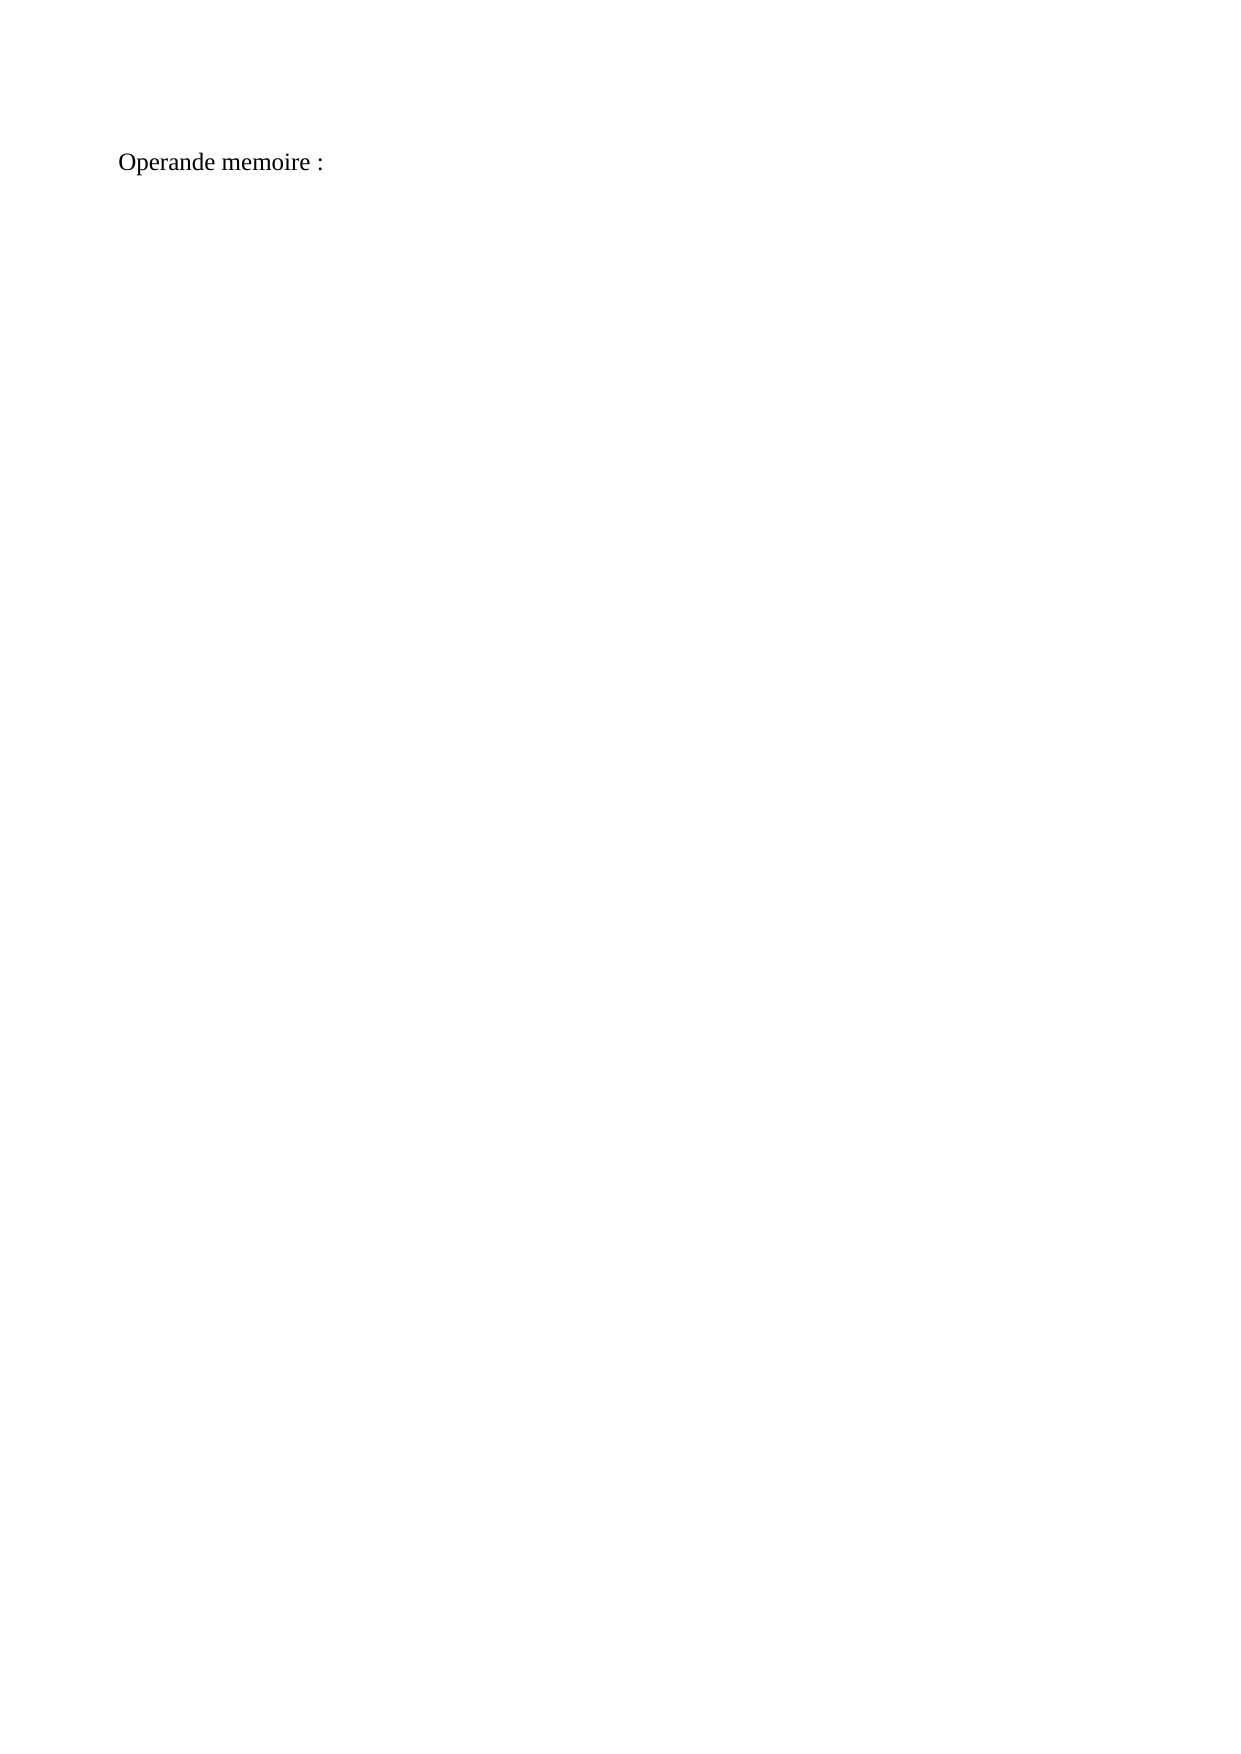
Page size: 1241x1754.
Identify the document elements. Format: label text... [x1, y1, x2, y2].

text Operande memoire : [118, 147, 1122, 176]
